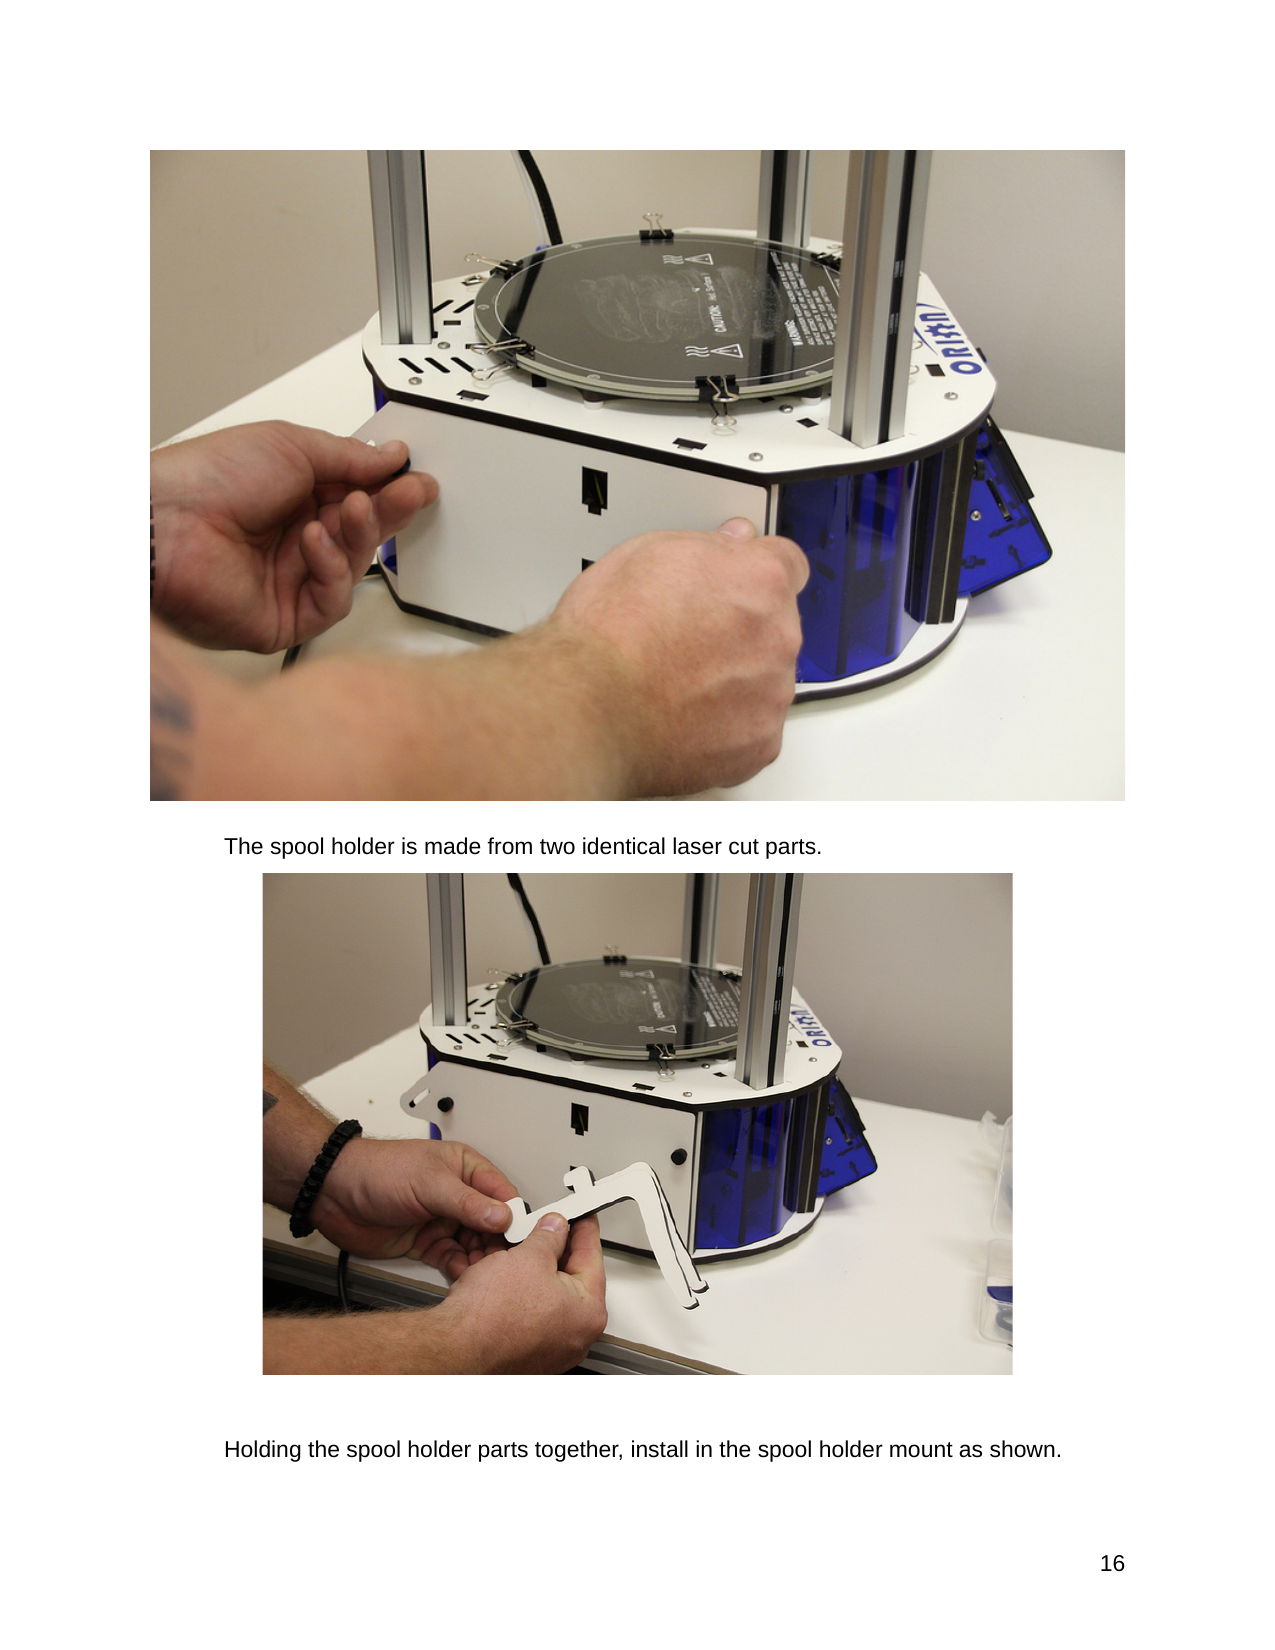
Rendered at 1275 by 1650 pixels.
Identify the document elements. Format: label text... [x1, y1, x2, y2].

text Holding the spool holder parts together, install in the spool holder mount as shown. [150, 1437, 1125, 1463]
text The spool holder is made from two identical laser cut parts. [150, 834, 1125, 859]
picture [150, 150, 1125, 801]
picture [262, 873, 1013, 1375]
